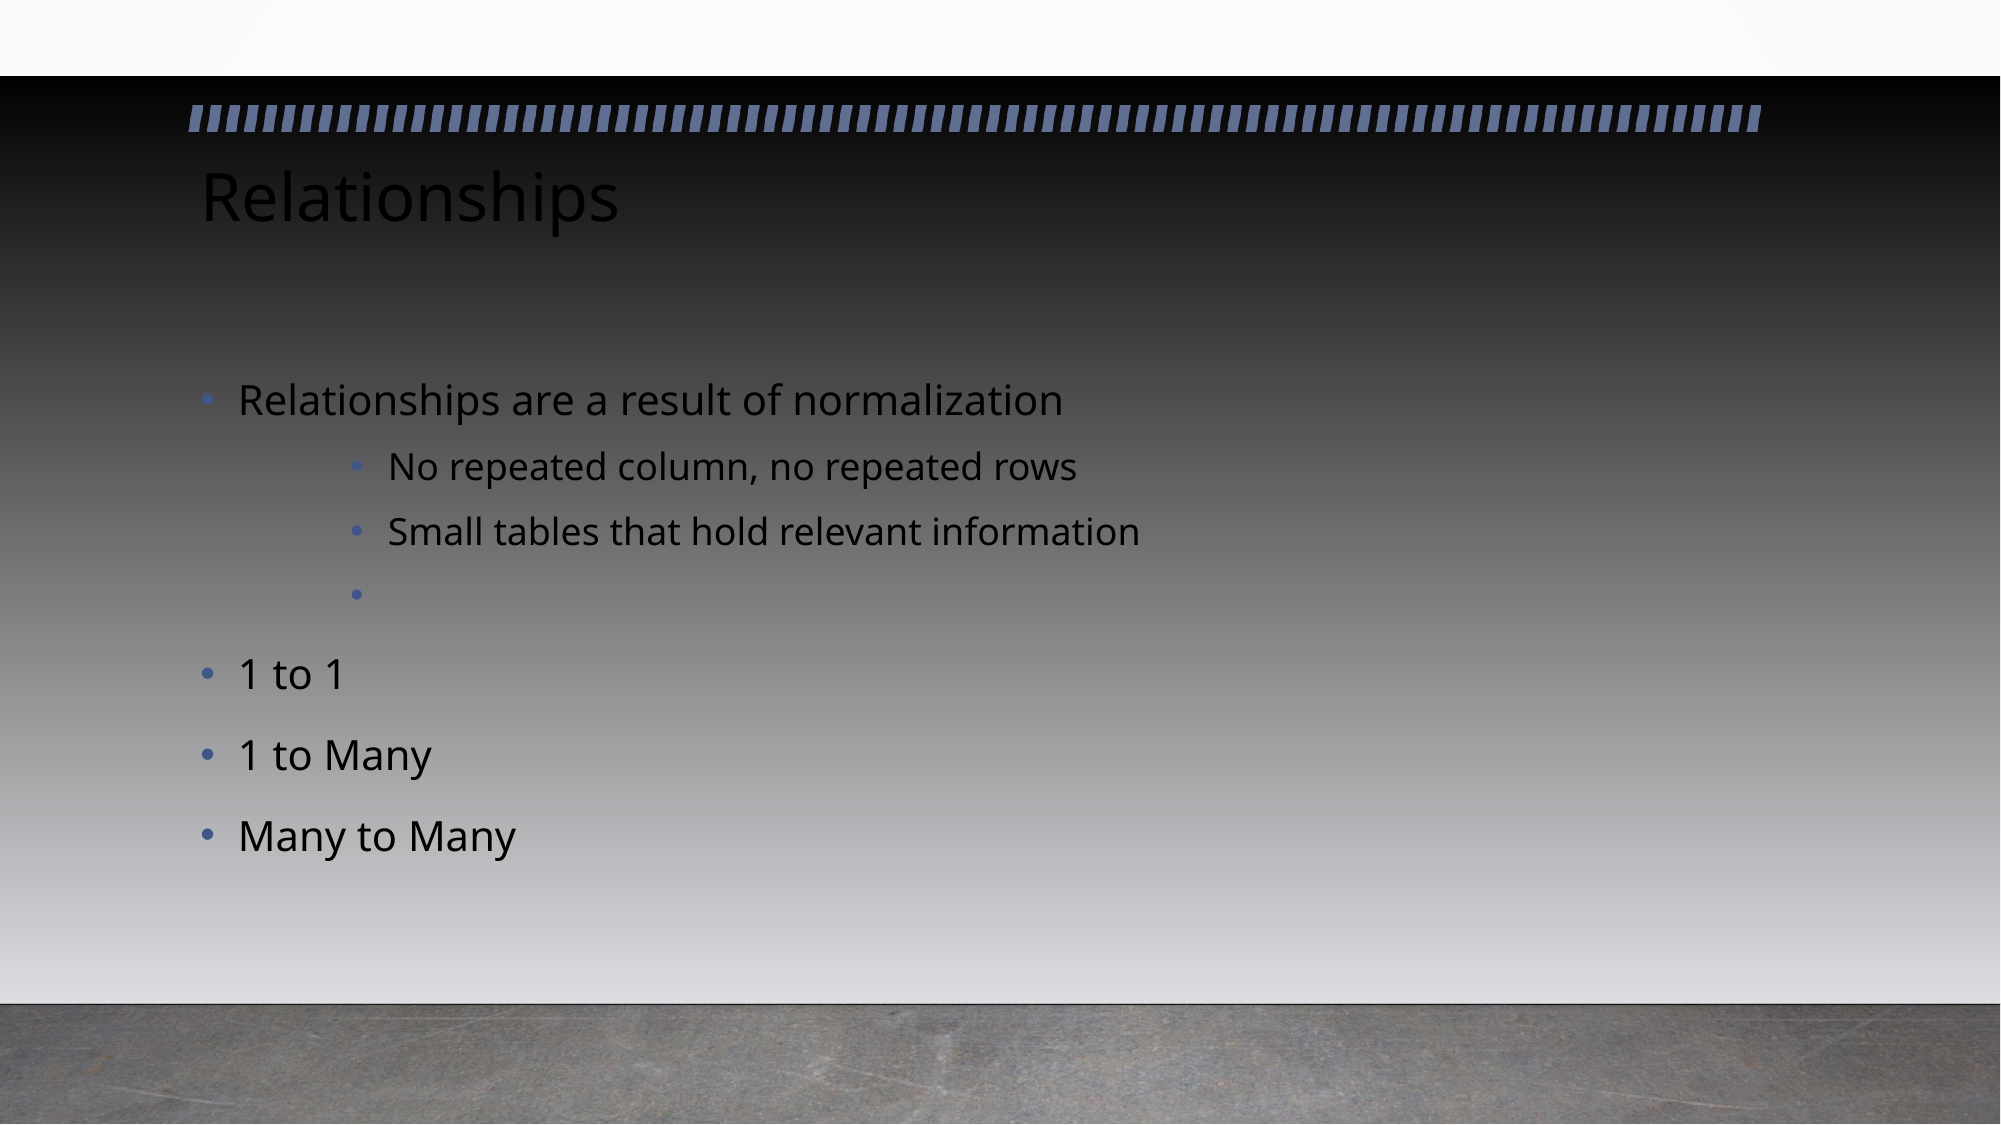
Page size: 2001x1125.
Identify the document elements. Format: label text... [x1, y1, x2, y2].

list Relationships are a result of normalization No repeated column, no repeated rows Small tables that hold relevant information 1 to 1 1 to Many Many to Many [185, 356, 1761, 897]
title Relationships [185, 156, 1761, 329]
